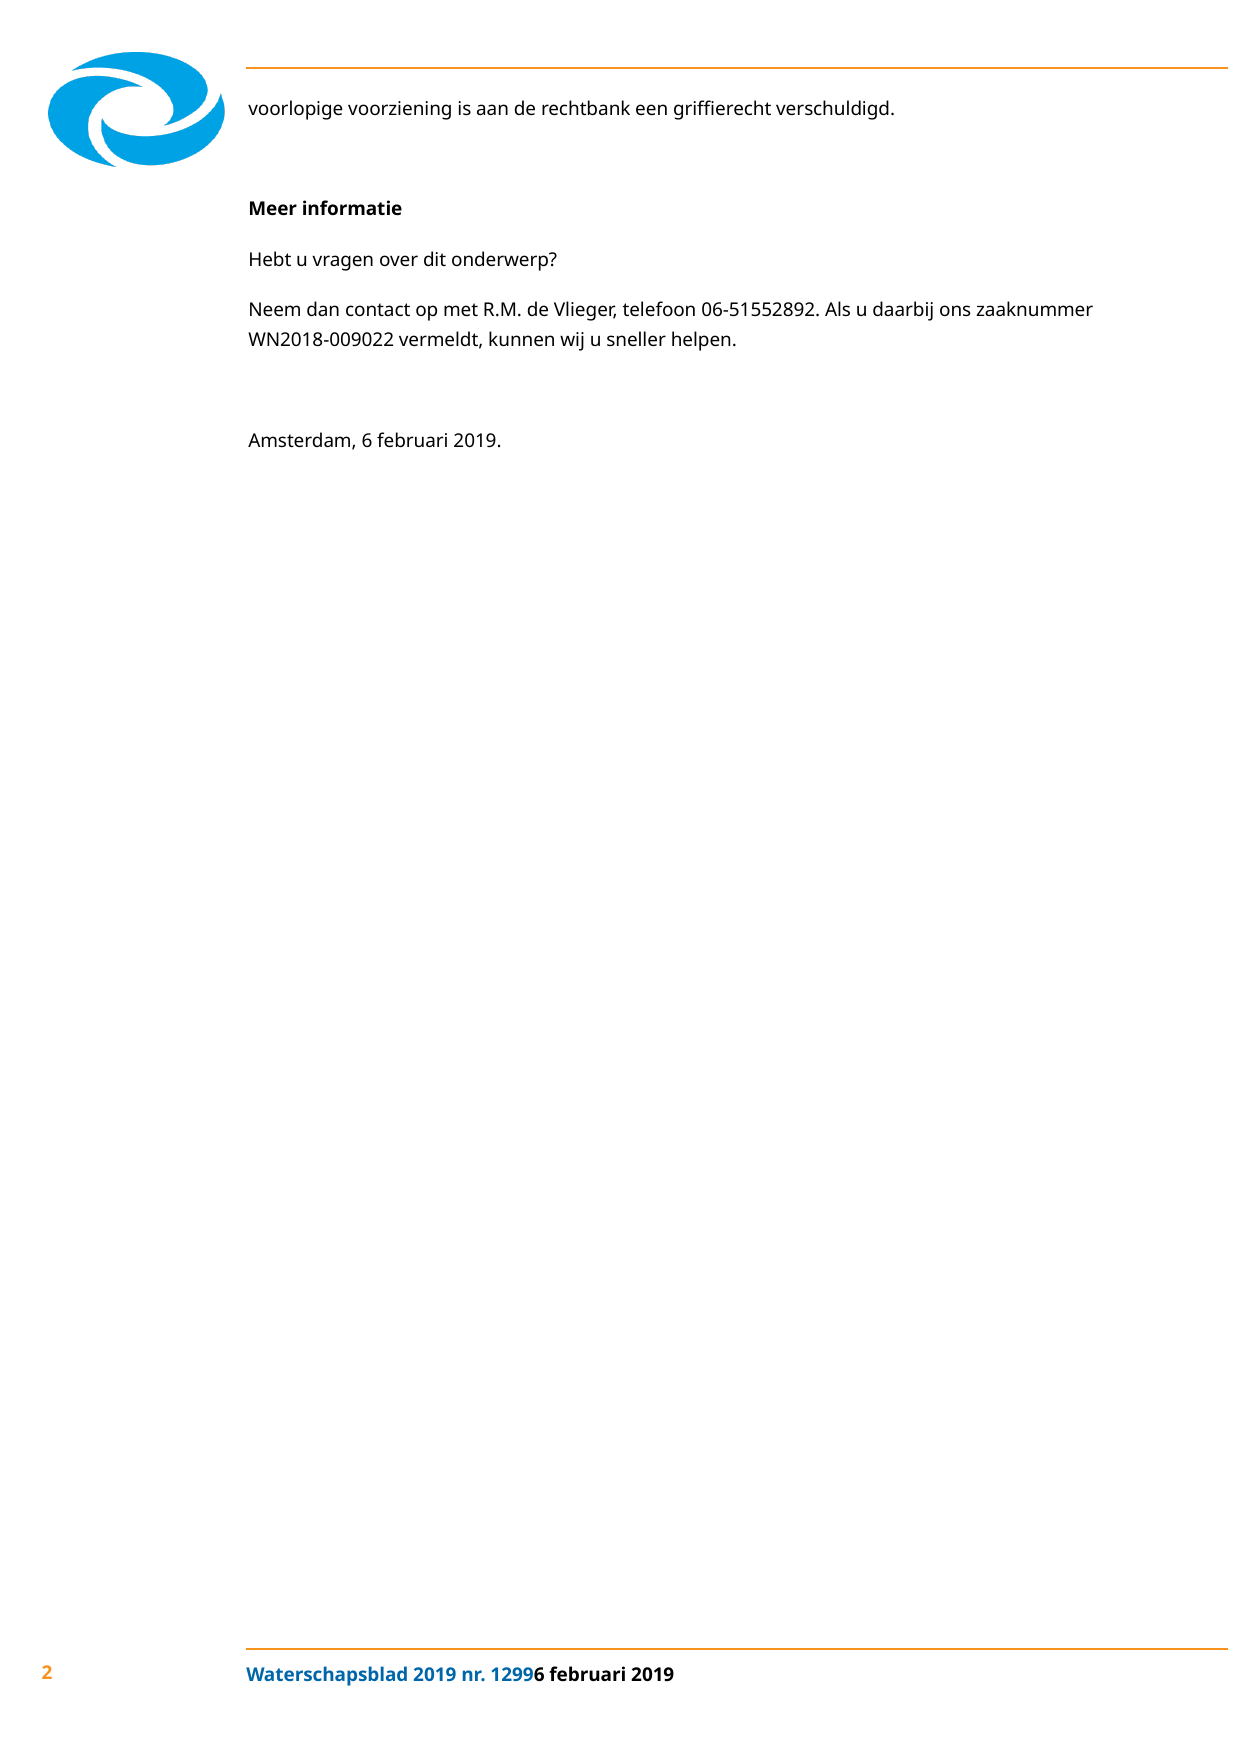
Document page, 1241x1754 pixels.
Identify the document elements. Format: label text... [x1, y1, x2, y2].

text Neem dan contact op met R.M. de Vlieger, telefoon 06-51552892. Als u daarbij ons zaaknummer WN2018-009022 vermeldt, kunnen wij u sneller helpen. [248, 296, 1152, 352]
text voorlopige voorziening is aan de rechtbank een griffierecht verschuldigd. [248, 95, 1152, 121]
picture [41, 47, 231, 172]
text Meer informatie [248, 196, 1152, 221]
text Hebt u vragen over dit onderwerp? [248, 246, 1152, 272]
text Amsterdam, 6 februari 2019. [248, 427, 1152, 453]
